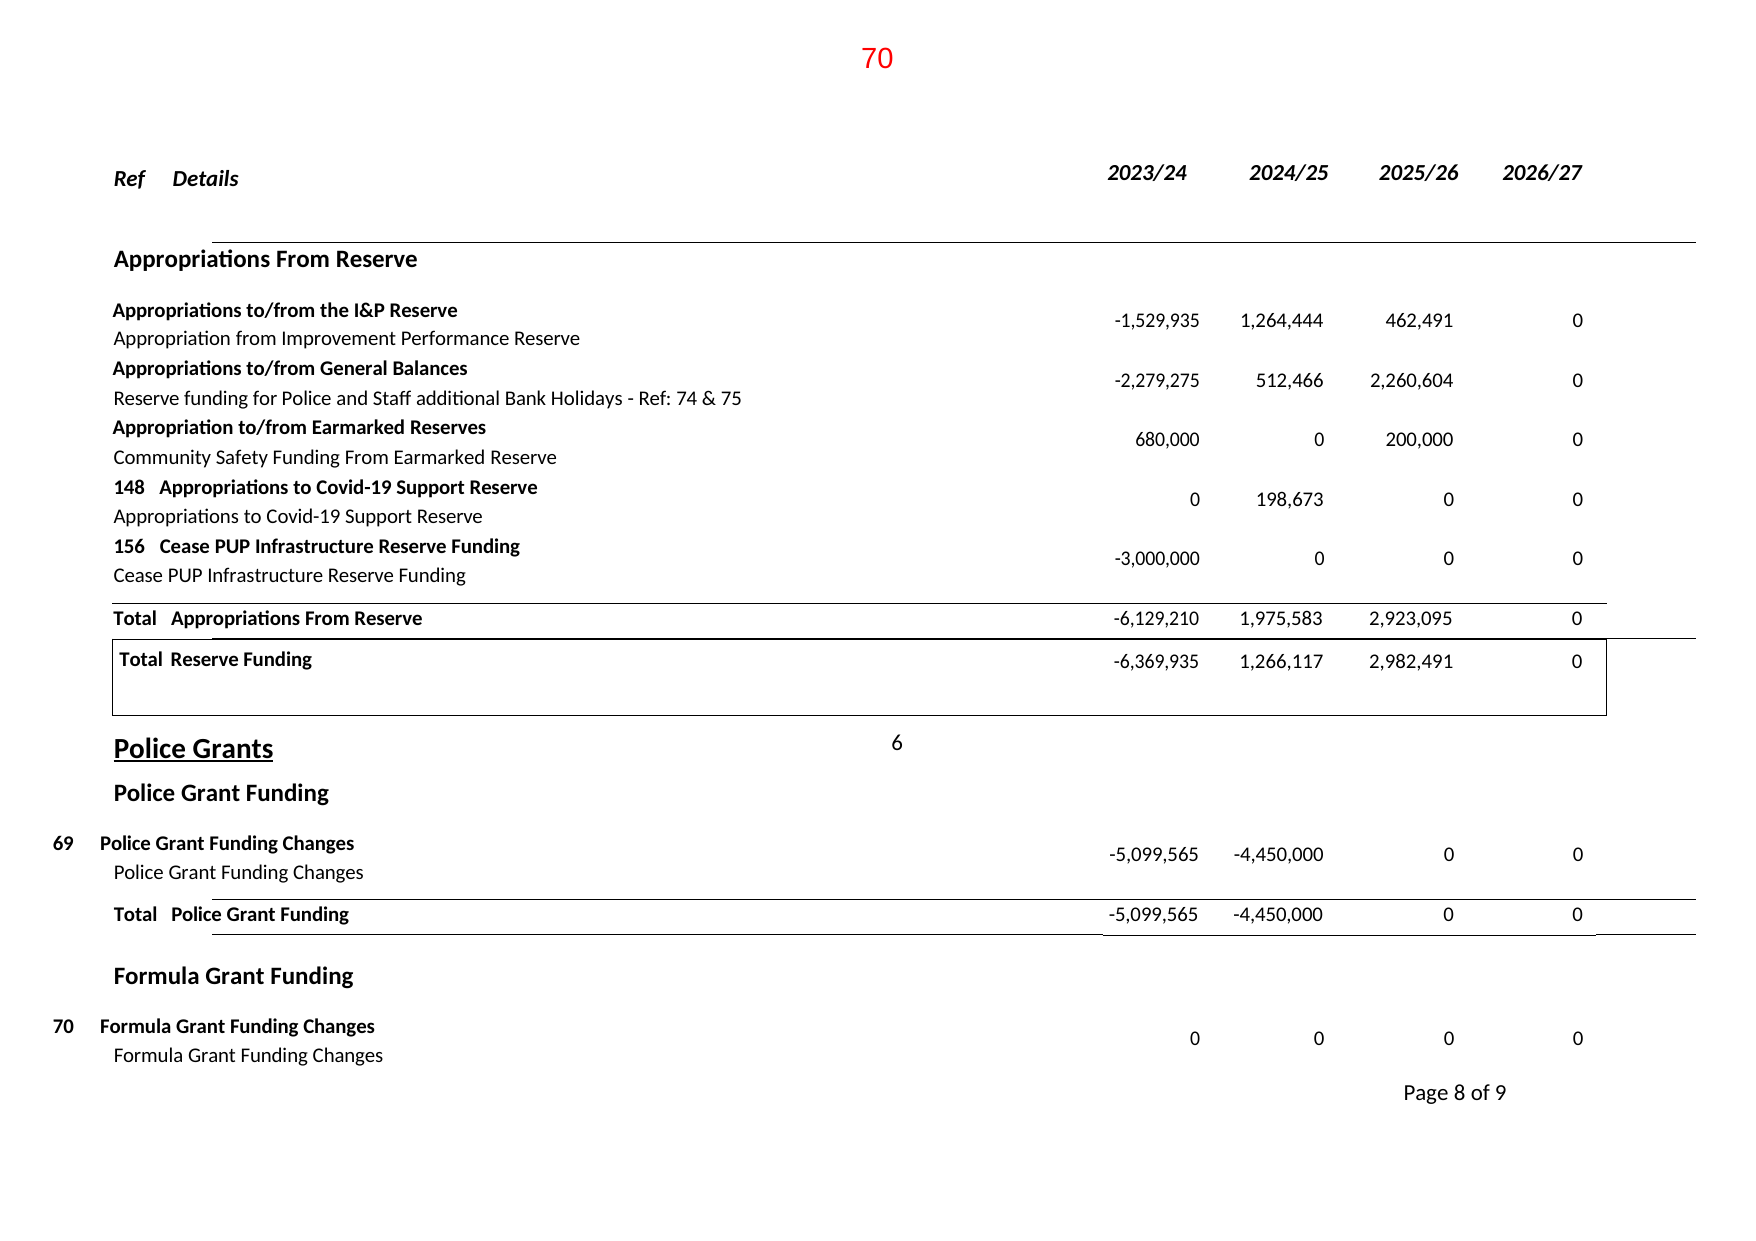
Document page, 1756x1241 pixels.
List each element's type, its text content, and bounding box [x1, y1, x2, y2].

text [1596, 960, 1620, 991]
table_header -4,450,000 [1216, 836, 1364, 899]
table_cell 0 [1103, 936, 1216, 1116]
table_cell Total Reserve Funding [113, 640, 788, 715]
table_cell 0 Page 8 of 9 [1364, 936, 1539, 1116]
text Police Grant Funding [113, 777, 1620, 807]
table_header 0 [1539, 836, 1596, 899]
table_cell 0 [1539, 900, 1596, 935]
text Total Police Grant Funding [113, 901, 1103, 926]
text [1596, 859, 1620, 885]
table_cell 0 [789, 471, 1219, 530]
text Formula Grant Funding [113, 960, 1103, 991]
table_header 0 [1364, 836, 1539, 899]
text [1596, 901, 1620, 926]
table_cell 2,982,491 [1346, 640, 1513, 715]
table_cell 512,466 [1219, 352, 1346, 411]
table_cell -4,450,000 [1216, 900, 1364, 935]
table_cell 0 [1346, 471, 1513, 530]
table_cell -3,000,000 [789, 530, 1219, 603]
text Police Grant Funding Changes [113, 859, 1103, 885]
table_cell 0 [1219, 411, 1346, 471]
table_cell 0 [1513, 530, 1607, 603]
text [1596, 1042, 1620, 1068]
table_cell 0 [1513, 604, 1607, 638]
table_cell 2,260,604 [1346, 352, 1513, 411]
table_cell 0 [1539, 936, 1596, 1116]
table_cell -2,279,275 [789, 352, 1219, 411]
table_header -1,529,935 [789, 301, 1219, 352]
text Formula Grant Funding Changes [113, 1042, 1103, 1068]
table_cell 156 Cease PUP Infrastructure Reserve Funding Cease PUP Infrastructure Reserve Funding [112, 530, 788, 603]
table_cell 0 [1513, 471, 1607, 530]
table_cell 0 [1513, 352, 1607, 411]
table_cell 2,923,095 [1346, 604, 1513, 638]
table_cell 0 [1346, 530, 1513, 603]
table_cell 0 [1513, 411, 1607, 471]
table_cell 1,975,583 [1219, 604, 1346, 638]
list [1103, 900, 1596, 935]
list Formula Grant Funding Changes [53, 1013, 1103, 1038]
table_cell 680,000 [789, 411, 1219, 471]
table_cell 0 [1216, 936, 1364, 1116]
table_header 0 [1513, 301, 1607, 352]
table_cell -5,099,565 [1103, 900, 1216, 935]
table_header -5,099,565 [1103, 836, 1216, 899]
text Police Grants 6 [113, 728, 1620, 766]
table_cell -6,369,935 [789, 640, 1219, 715]
table_cell 200,000 [1346, 411, 1513, 471]
table_cell 0 [1513, 640, 1606, 715]
list [1596, 1013, 1620, 1038]
table_header 1,264,444 [1219, 301, 1346, 352]
table_cell -6,129,210 [789, 604, 1219, 638]
table_cell 0 [1364, 900, 1539, 935]
table_cell 0 [1219, 530, 1346, 603]
table_header 462,491 [1346, 301, 1513, 352]
table_cell 198,673 [1219, 471, 1346, 530]
list Police Grant Funding Changes [53, 830, 1620, 899]
table_cell Total Appropriations From Reserve [112, 604, 788, 638]
list [1103, 936, 1596, 1116]
text Appropriations From Reserve [113, 215, 1620, 273]
table_cell 1,266,117 [1219, 640, 1346, 715]
table_header Appropriations to/from the I&P Reserve Appropriation from Improvement Performance Reserve Appropriations to/from General Balances Reserve funding for Police and Staff additional Bank Holidays - Ref: 74 & 75 Appropriation to/from Earmarked Reserves Community Safety Funding From Earmarked Reserve 148 Appropriations to Covid-19 Support Reserve Appropriations to Covid-19 Support Reserve [112, 301, 788, 530]
